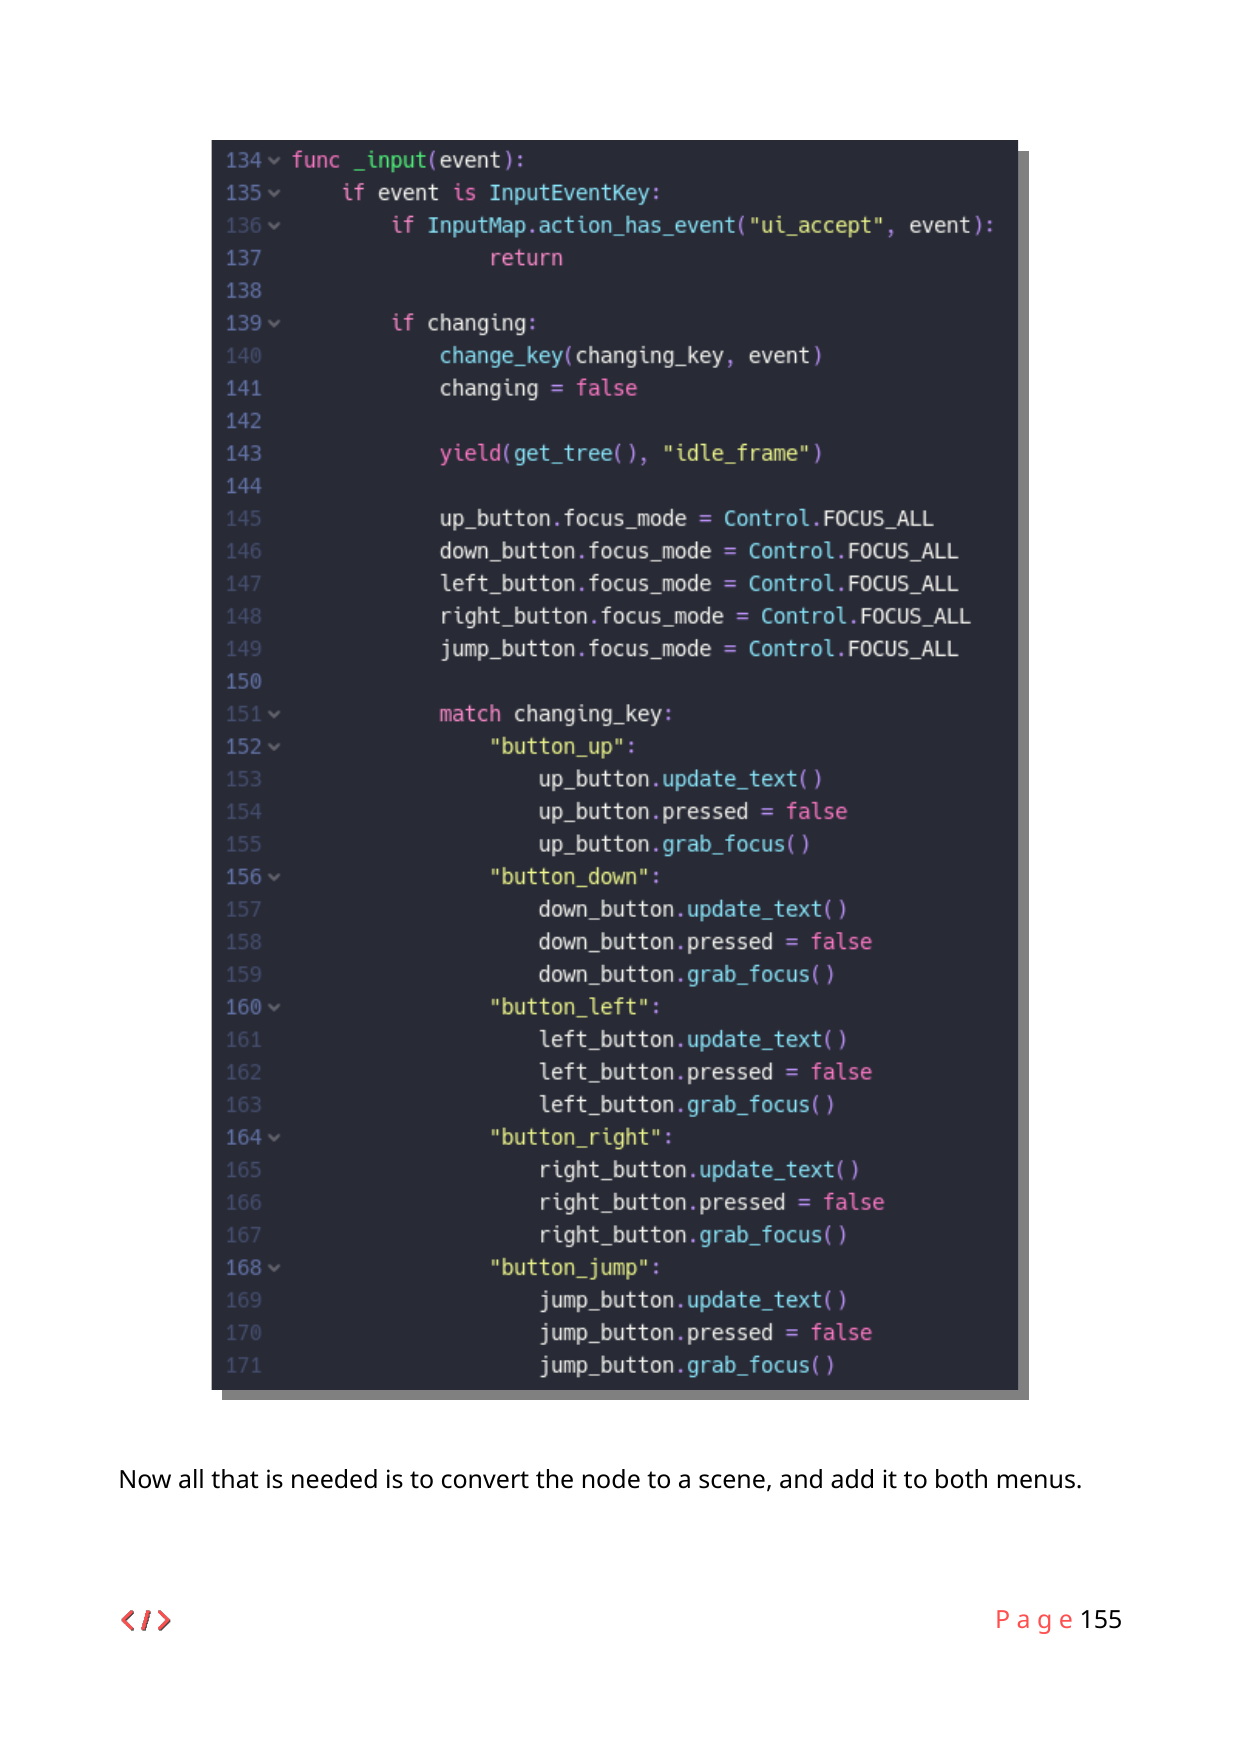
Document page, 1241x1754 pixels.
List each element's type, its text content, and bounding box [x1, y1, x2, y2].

picture [211, 140, 1019, 1390]
text Now all that is needed is to convert the node to a scene, and add it to both menus. [118, 1462, 1122, 1496]
picture [116, 1591, 175, 1649]
